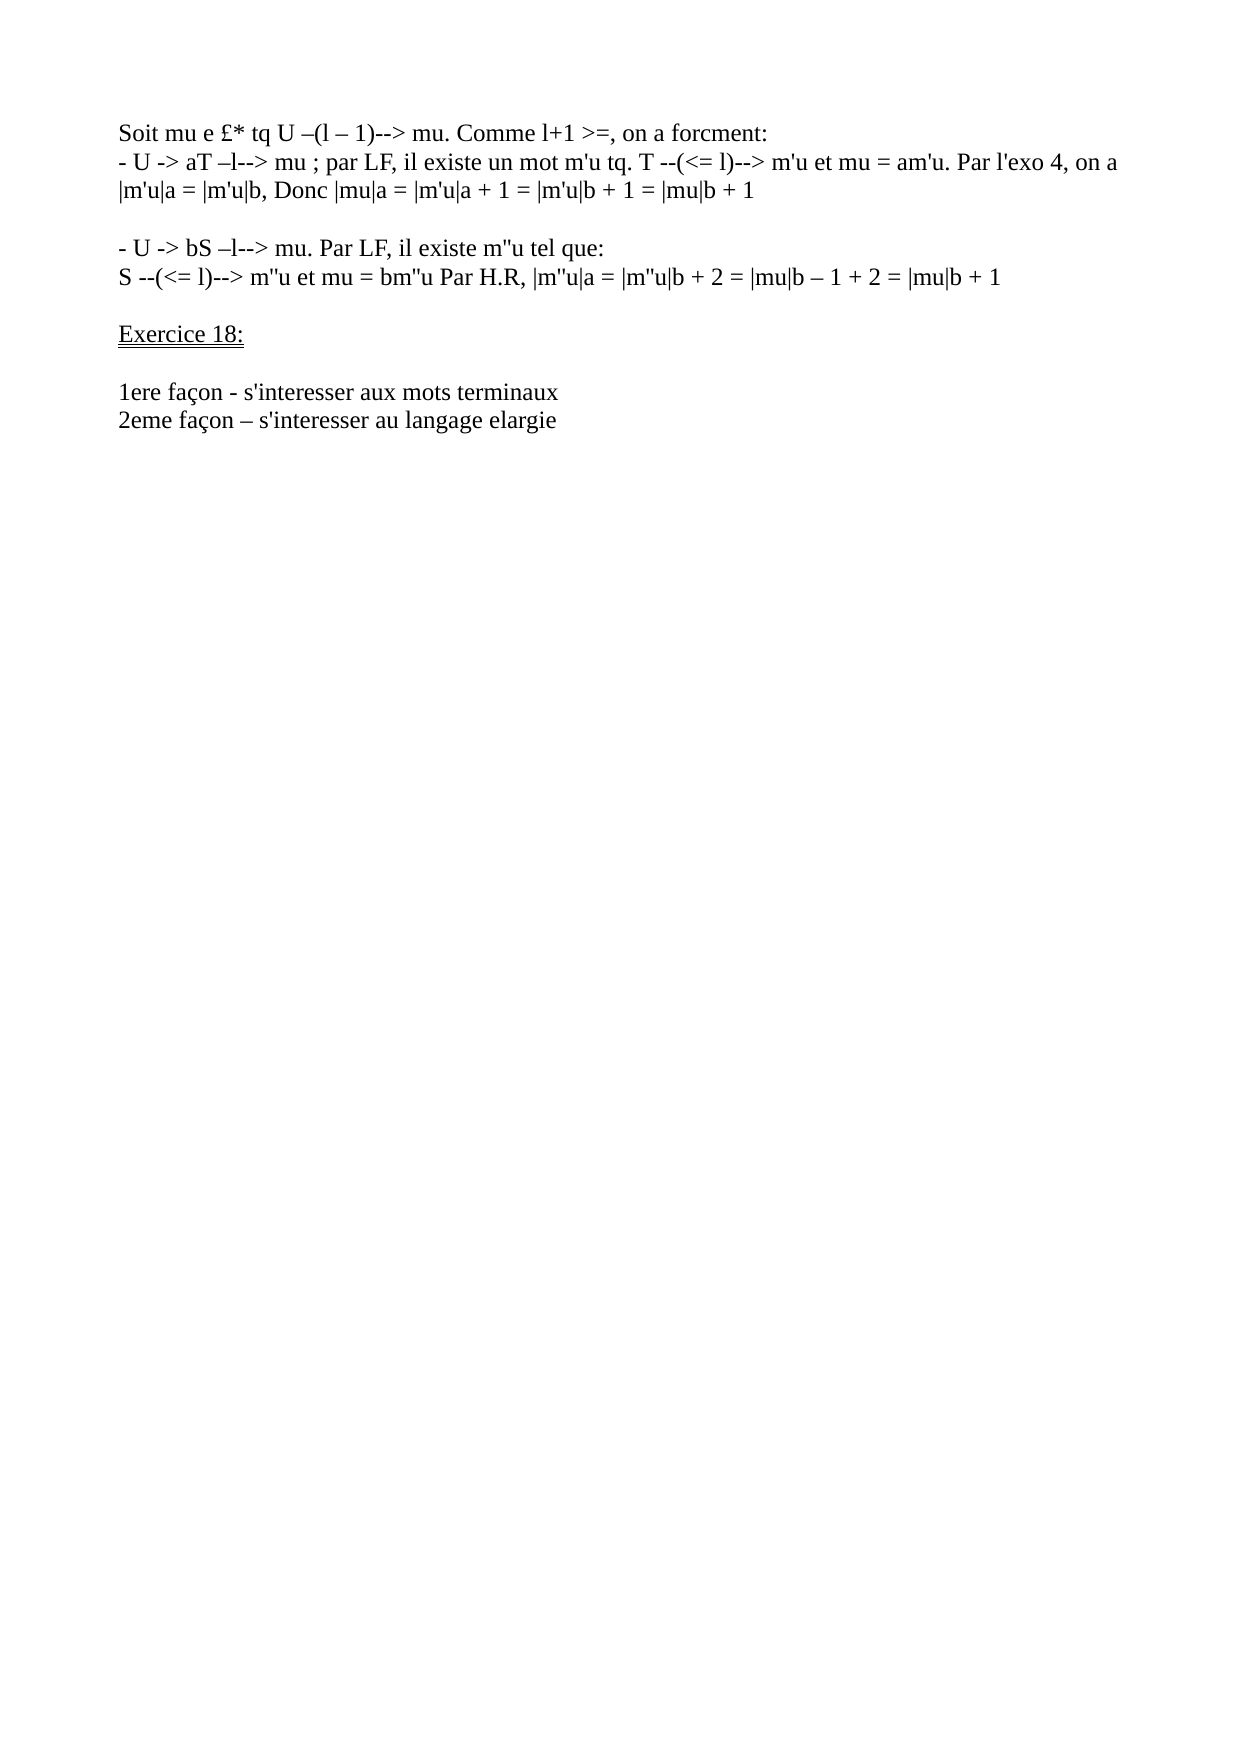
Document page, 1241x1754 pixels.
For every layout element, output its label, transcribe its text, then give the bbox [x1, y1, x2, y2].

text 2eme façon – s'interesser au langage elargie [118, 406, 1122, 434]
text - U -> bS –l--> mu. Par LF, il existe m''u tel que: [118, 233, 1122, 262]
text 1ere façon - s'interesser aux mots terminaux [118, 377, 1122, 406]
text - U -> aT –l--> mu ; par LF, il existe un mot m'u tq. T --(<= l)--> m'u et mu = am'u. Par l'exo 4, on a [118, 147, 1122, 176]
text Exercice 18: [118, 319, 1122, 348]
text Soit mu e £* tq U –(l – 1)--> mu. Comme l+1 >=, on a forcment: [118, 118, 1122, 147]
text S --(<= l)--> m''u et mu = bm''u Par H.R, |m''u|a = |m''u|b + 2 = |mu|b – 1 + 2 = |mu|b + 1 [118, 262, 1122, 291]
text |m'u|a = |m'u|b, Donc |mu|a = |m'u|a + 1 = |m'u|b + 1 = |mu|b + 1 [118, 176, 1122, 204]
